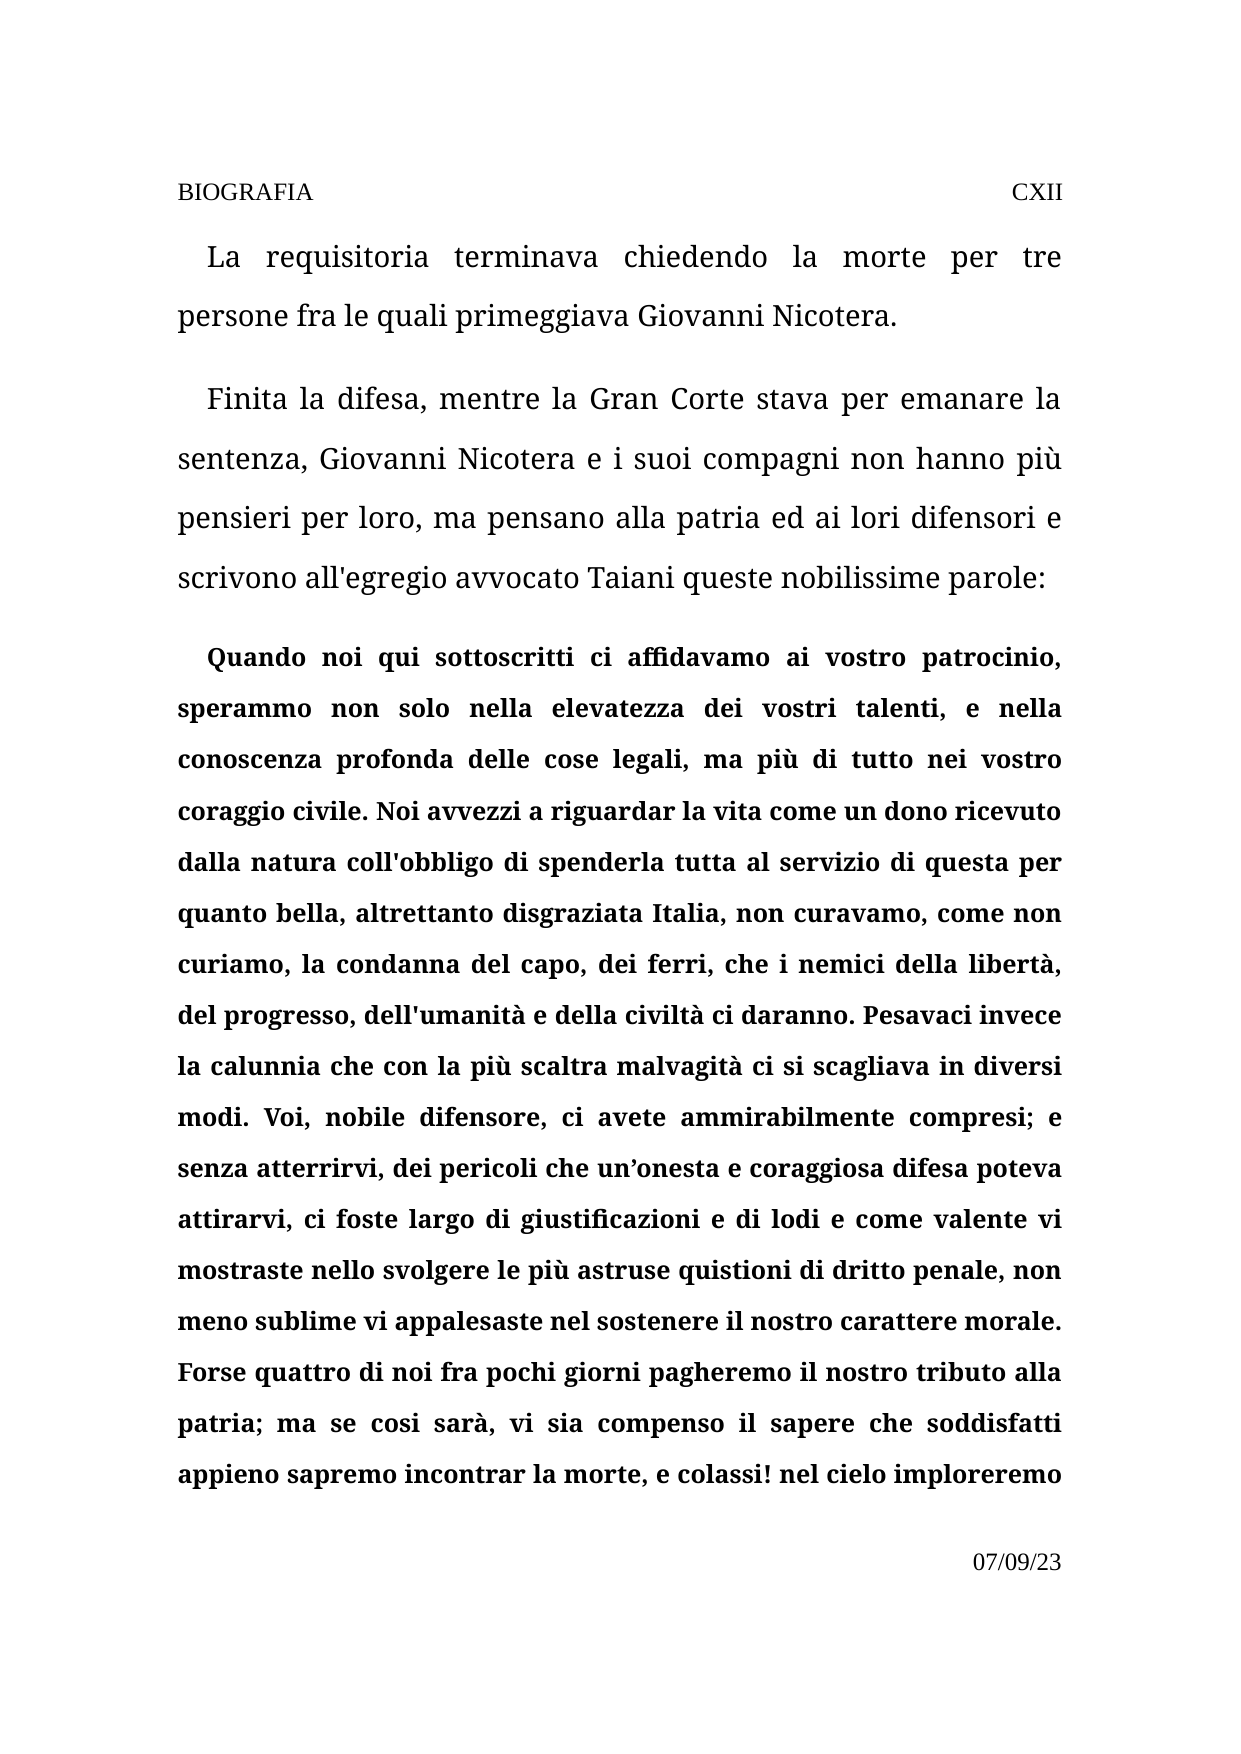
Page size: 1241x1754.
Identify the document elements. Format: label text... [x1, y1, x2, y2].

text Quando noi qui sottoscritti ci affidavamo ai vostro patrocinio, sperammo non solo nella elevatezza dei vostri talenti, e nella conoscenza profonda delle cose legali, ma più di tutto nei vostro coraggio civile. Noi avvezzi a riguardar la vita come un dono ricevuto dalla natura coll'obbligo di spenderla tutta al servizio di questa per quanto bella, altrettanto disgraziata Italia, non curavamo, come non curiamo, la condanna del capo, dei ferri, che i nemici della libertà, del progresso, dell'umanità e della civiltà ci daranno. Pesavaci invece la calunnia che con la più scaltra malvagità ci si scagliava in diversi modi. Voi, nobile difensore, ci avete ammirabilmente compresi; e senza atterrirvi, dei pericoli che un’onesta e coraggiosa difesa poteva attirarvi, ci foste largo di giustificazioni e di lodi e come valente vi mostraste nello svolgere le più astruse quistioni di dritto penale, non meno sublime vi appalesaste nel sostenere il nostro carattere morale. Forse quattro di noi fra pochi giorni pagheremo il nostro tributo alla patria; ma se cosi sarà, vi sia compenso il sapere che soddisfatti appieno sapremo incontrar la morte, e colassi! nel cielo imploreremo [177, 640, 1063, 1491]
text La requisitoria terminava chiedendo la morte per tre persone fra le quali primeggiava Giovanni Nicotera. [177, 236, 1063, 335]
text Finita la difesa, mentre la Gran Corte stava per emanare la sentenza, Giovanni Nicotera e i suoi compagni non hanno più pensieri per loro, ma pensano alla patria ed ai lori difensori e scrivono all'egregio avvocato Taiani queste nobilissime parole: [177, 379, 1063, 597]
